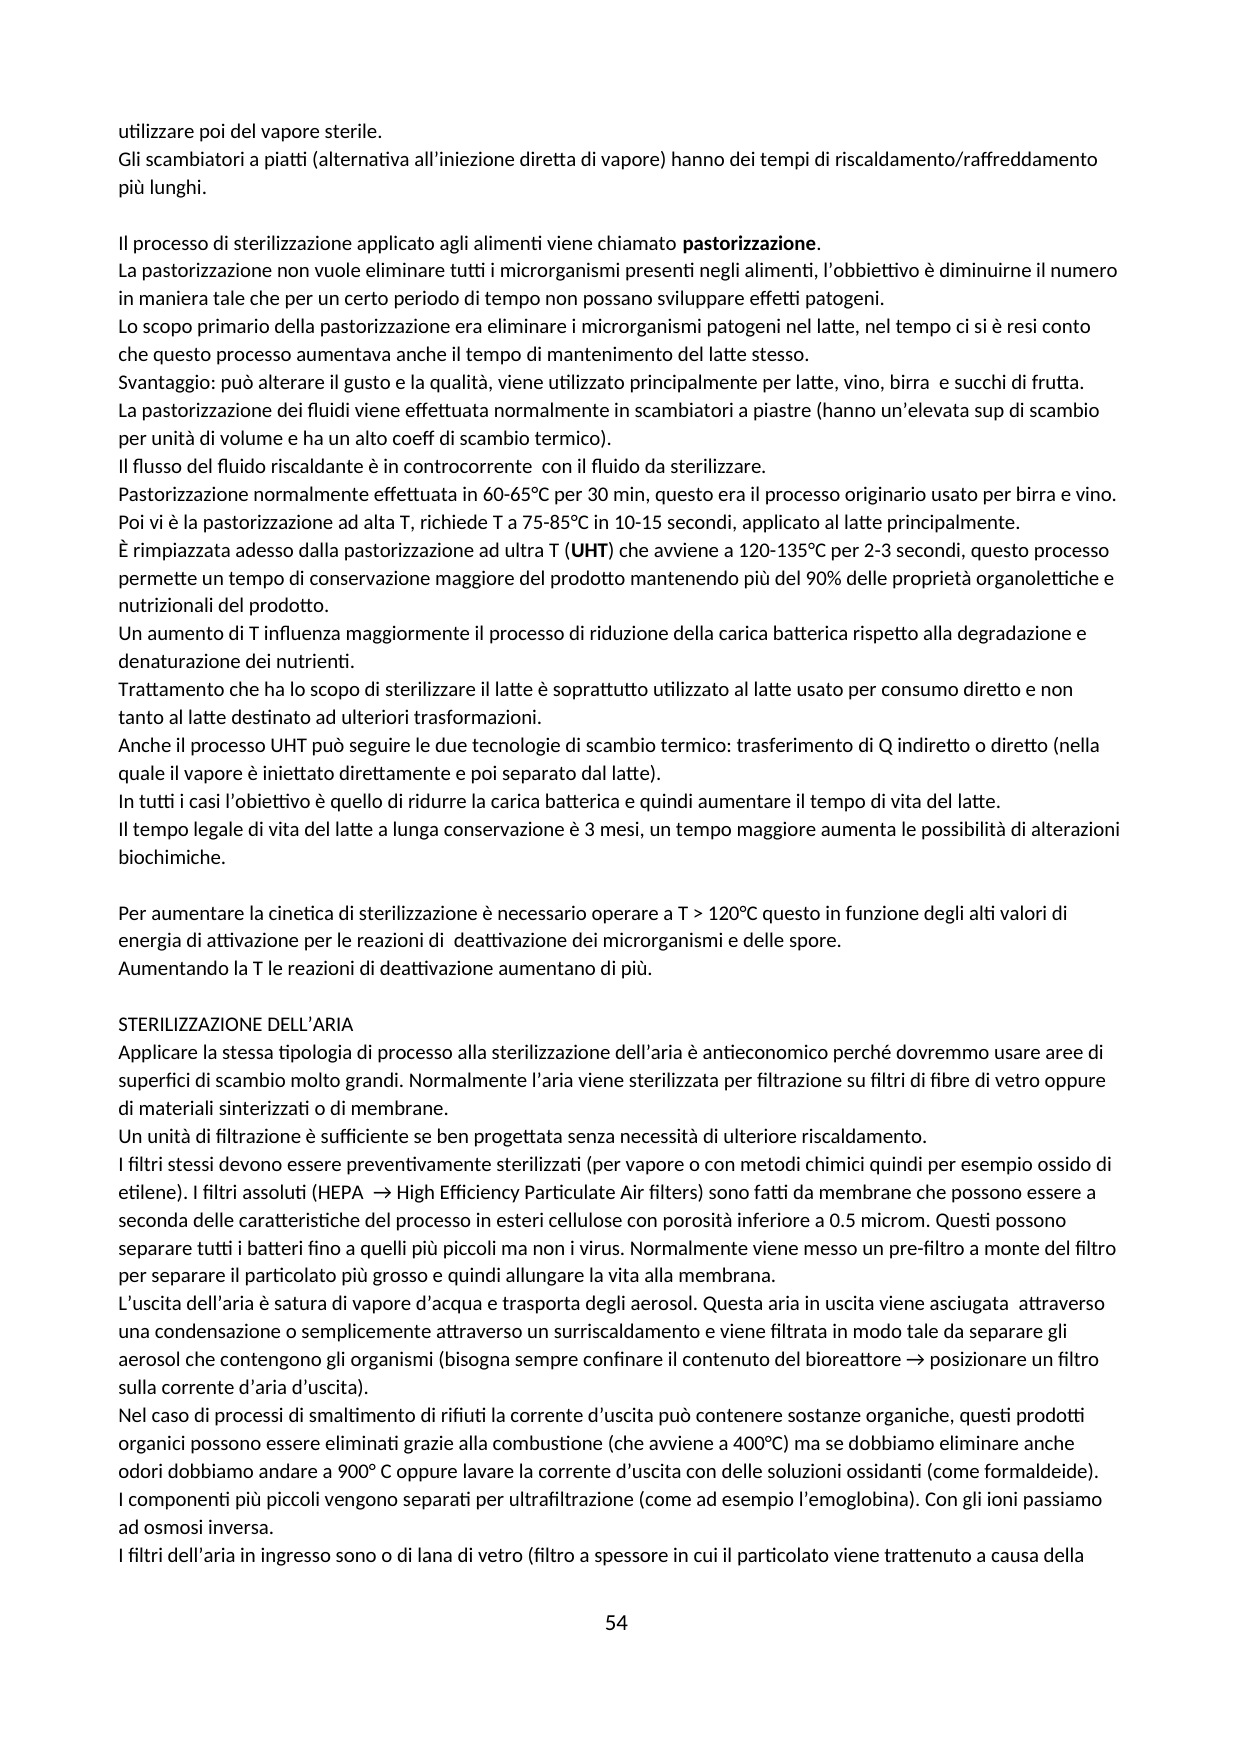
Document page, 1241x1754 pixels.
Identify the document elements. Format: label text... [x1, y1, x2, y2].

text L’uscita dell’aria è satura di vapore d’acqua e trasporta degli aerosol. Questa aria in uscita viene asciugata attraverso una condensazione o semplicemente attraverso un surriscaldamento e viene filtrata in modo tale da separare gli aerosol che contengono gli organismi (bisogna sempre confinare il contenuto del bioreattore → posizionare un filtro sulla corrente d’aria d’uscita). Nel caso di processi di smaltimento di rifiuti la corrente d’uscita può contenere sostanze organiche, questi prodotti organici possono essere eliminati grazie alla combustione (che avviene a 400°C) ma se dobbiamo eliminare anche odori dobbiamo andare a 900° C oppure lavare la corrente d’uscita con delle soluzioni ossidanti (come formaldeide). I componenti più piccoli vengono separati per ultrafiltrazione (come ad esempio l’emoglobina). Con gli ioni passiamo ad osmosi inversa. I filtri dell’aria in ingresso sono o di lana di vetro (filtro a spessore in cui il particolato viene trattenuto a causa della [118, 1291, 1124, 1567]
text utilizzare poi del vapore sterile. Gli scambiatori a piatti (alternativa all’iniezione diretta di vapore) hanno dei tempi di riscaldamento/raffreddamento più lunghi. Il processo di sterilizzazione applicato agli alimenti viene chiamato pastorizzazione. La pastorizzazione non vuole eliminare tutti i microrganismi presenti negli alimenti, l’obbiettivo è diminuirne il numero in maniera tale che per un certo periodo di tempo non possano sviluppare effetti patogeni. Lo scopo primario della pastorizzazione era eliminare i microrganismi patogeni nel latte, nel tempo ci si è resi conto che questo processo aumentava anche il tempo di mantenimento del latte stesso. Svantaggio: può alterare il gusto e la qualità, viene utilizzato principalmente per latte, vino, birra e succhi di frutta. La pastorizzazione dei fluidi viene effettuata normalmente in scambiatori a piastre (hanno un’elevata sup di scambio per unità di volume e ha un alto coeff di scambio termico). Il flusso del fluido riscaldante è in controcorrente con il fluido da sterilizzare. Pastorizzazione normalmente effettuata in 60-65°C per 30 min, questo era il processo originario usato per birra e vino. Poi vi è la pastorizzazione ad alta T, richiede T a 75-85°C in 10-15 secondi, applicato al latte principalmente. È rimpiazzata adesso dalla pastorizzazione ad ultra T (UHT) che avviene a 120-135°C per 2-3 secondi, questo processo permette un tempo di conservazione maggiore del prodotto mantenendo più del 90% delle proprietà organolettiche e nutrizionali del prodotto. Un aumento di T influenza maggiormente il processo di riduzione della carica batterica rispetto alla degradazione e denaturazione dei nutrienti. Trattamento che ha lo scopo di sterilizzare il latte è soprattutto utilizzato al latte usato per consumo diretto e non tanto al latte destinato ad ulteriori trasformazioni. Anche il processo UHT può seguire le due tecnologie di scambio termico: trasferimento di Q indiretto o diretto (nella quale il vapore è iniettato direttamente e poi separato dal latte). In tutti i casi l’obiettivo è quello di ridurre la carica batterica e quindi aumentare il tempo di vita del latte. Il tempo legale di vita del latte a lunga conservazione è 3 mesi, un tempo maggiore aumenta le possibilità di alterazioni biochimiche. Per aumentare la cinetica di sterilizzazione è necessario operare a T > 120°C questo in funzione degli alti valori di energia di attivazione per le reazioni di deattivazione dei microrganismi e delle spore. Aumentando la T le reazioni di deattivazione aumentano di più. STERILIZZAZIONE DELL’ARIA Applicare la stessa tipologia di processo alla sterilizzazione dell’aria è antieconomico perché dovremmo usare aree di superfici di scambio molto grandi. Normalmente l’aria viene sterilizzata per filtrazione su filtri di fibre di vetro oppure di materiali sinterizzati o di membrane. Un unità di filtrazione è sufficiente se ben progettata senza necessità di ulteriore riscaldamento. I filtri stessi devono essere preventivamente sterilizzati (per vapore o con metodi chimici quindi per esempio ossido di etilene). I filtri assoluti (HEPA → High Efficiency Particulate Air filters) sono fatti da membrane che possono essere a seconda delle caratteristiche del processo in esteri cellulose con porosità inferiore a 0.5 microm. Questi possono separare tutti i batteri fino a quelli più piccoli ma non i virus. Normalmente viene messo un pre-filtro a monte del filtro per separare il particolato più grosso e quindi allungare la vita alla membrana. [118, 118, 1124, 1288]
